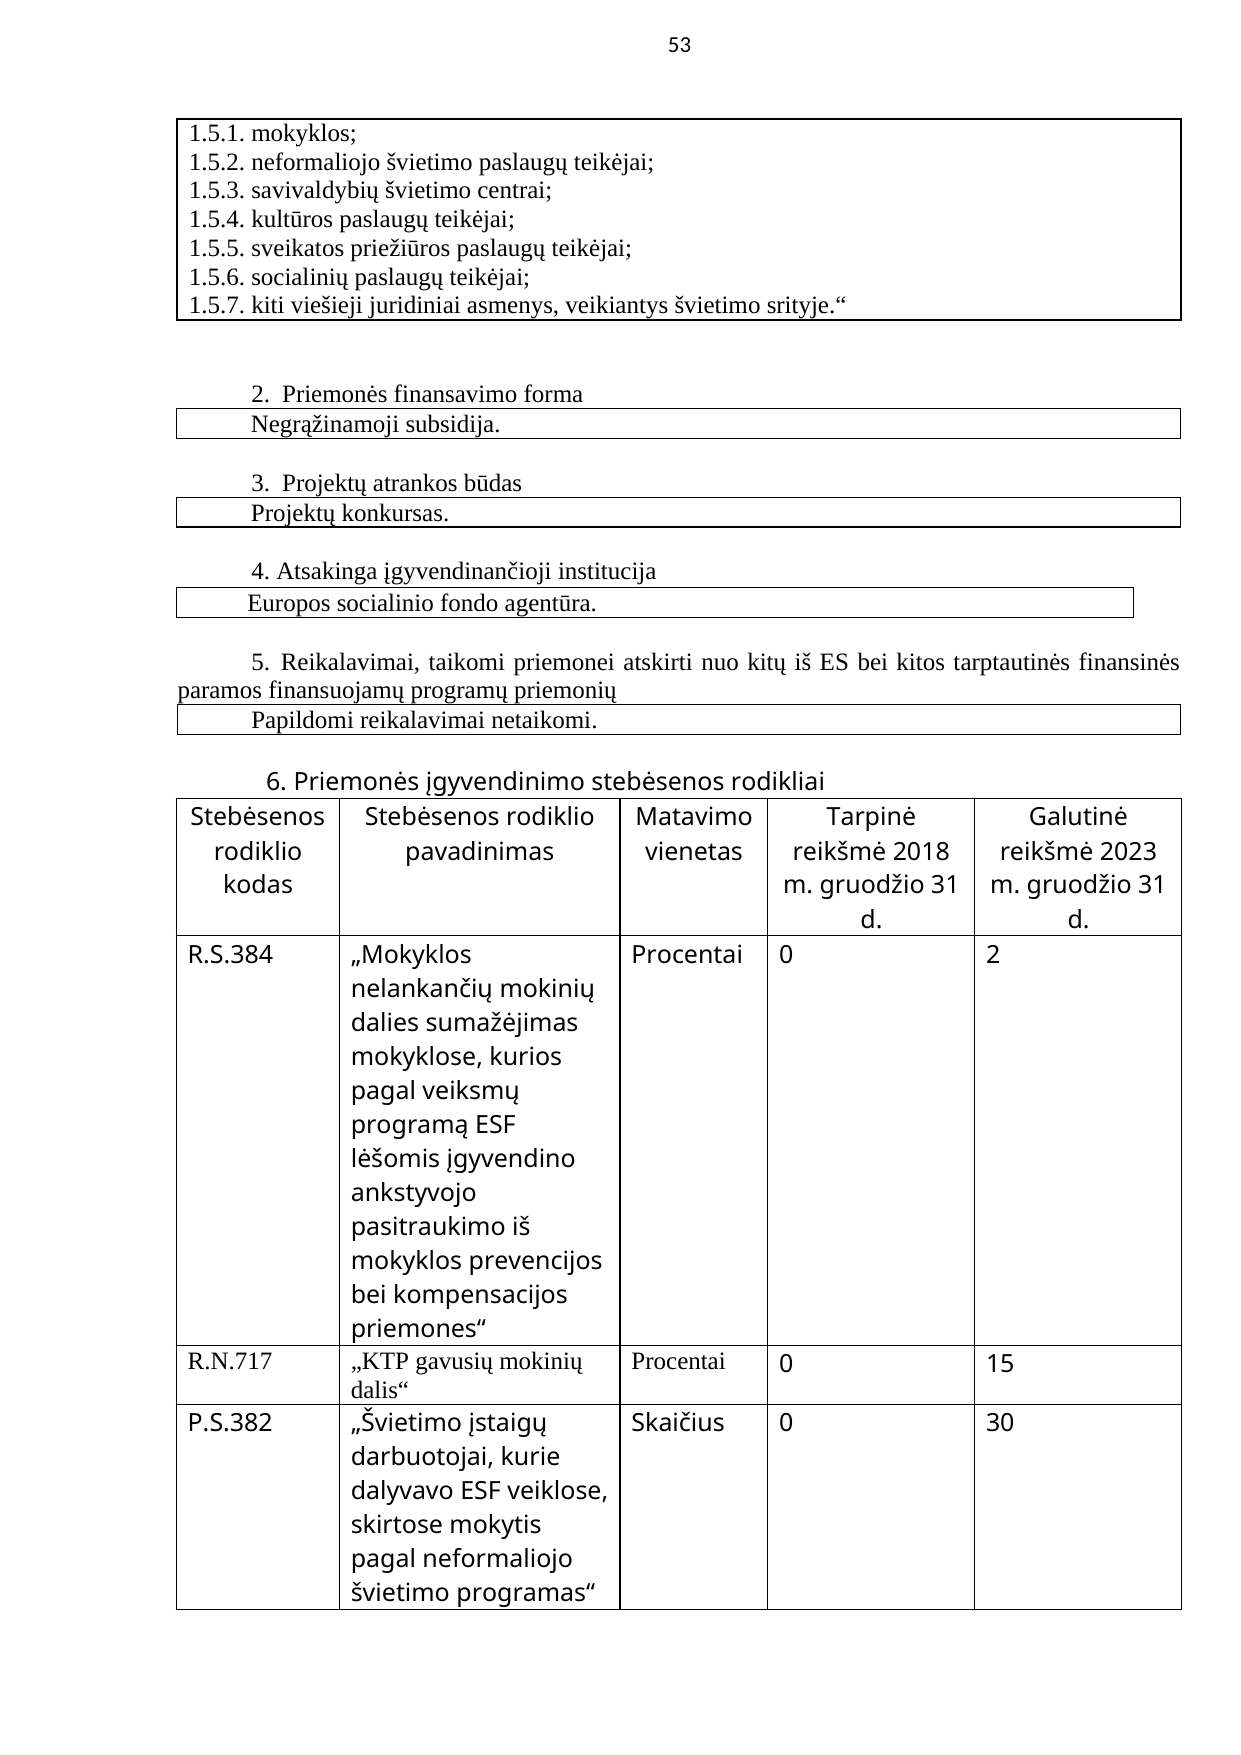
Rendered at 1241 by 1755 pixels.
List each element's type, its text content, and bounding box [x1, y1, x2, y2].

table_cell R.N.717 [177, 1346, 339, 1404]
table_cell Procentai [621, 1346, 767, 1404]
table_cell 30 [975, 1405, 1181, 1609]
text 6. Priemonės įgyvendinimo stebėsenos rodikliai [177, 764, 1181, 798]
table_cell 2 [975, 936, 1181, 1345]
table_cell 15 [975, 1346, 1181, 1404]
table_cell Procentai [621, 936, 767, 1345]
table_header Europos socialinio fondo agentūra. [177, 588, 1133, 617]
text 3. Projektų atrankos būdas [251, 468, 1181, 497]
text 2. Priemonės finansavimo forma [251, 379, 1181, 408]
table_header Galutinė reikšmė 2023 m. gruodžio 31 d. [975, 799, 1181, 935]
table_cell 0 [768, 1346, 974, 1404]
table_cell „KTP gavusių mokinių dalis“ [340, 1346, 619, 1404]
table_header Matavimo vienetas [621, 799, 767, 935]
table_header Negrąžinamoji subsidija. [177, 409, 1180, 438]
table_cell „Mokyklos nelankančių mokinių dalies sumažėjimas mokyklose, kurios pagal veiksmų programą ESF lėšomis įgyvendino ankstyvojo pasitraukimo iš mokyklos prevencijos bei kompensacijos priemones“ [340, 936, 619, 1345]
text 4. Atsakinga įgyvendinančioji institucija [251, 556, 1181, 585]
table_cell 1.5.1. mokyklos; 1.5.2. neformaliojo švietimo paslaugų teikėjai; 1.5.3. savivaldybių švietimo centrai; 1.5.4. kultūros paslaugų teikėjai; 1.5.5. sveikatos priežiūros paslaugų teikėjai; 1.5.6. socialinių paslaugų teikėjai; 1.5.7. kiti viešieji juridiniai asmenys, veikiantys švietimo srityje.“ [178, 120, 1180, 319]
table_cell P.S.382 [177, 1405, 339, 1609]
table_header Stebėsenos rodiklio pavadinimas [340, 799, 619, 935]
table_header Tarpinė reikšmė 2018 m. gruodžio 31 d. [768, 799, 974, 935]
table_header Projektų konkursas. [177, 498, 1180, 526]
text 5. Reikalavimai, taikomi priemonei atskirti nuo kitų iš ES bei kitos tarptautinės finansinės paramos finansuojamų programų priemonių [177, 647, 1181, 704]
table_cell 0 [768, 1405, 974, 1609]
table_cell R.S.384 [177, 936, 339, 1345]
table_header Stebėsenos rodiklio kodas [177, 799, 339, 935]
table_header Papildomi reikalavimai netaikomi. [178, 705, 1180, 734]
table_cell Skaičius [621, 1405, 767, 1609]
table_cell „Švietimo įstaigų darbuotojai, kurie dalyvavo ESF veiklose, skirtose mokytis pagal neformaliojo švietimo programas“ [340, 1405, 619, 1609]
table_cell 0 [768, 936, 974, 1345]
